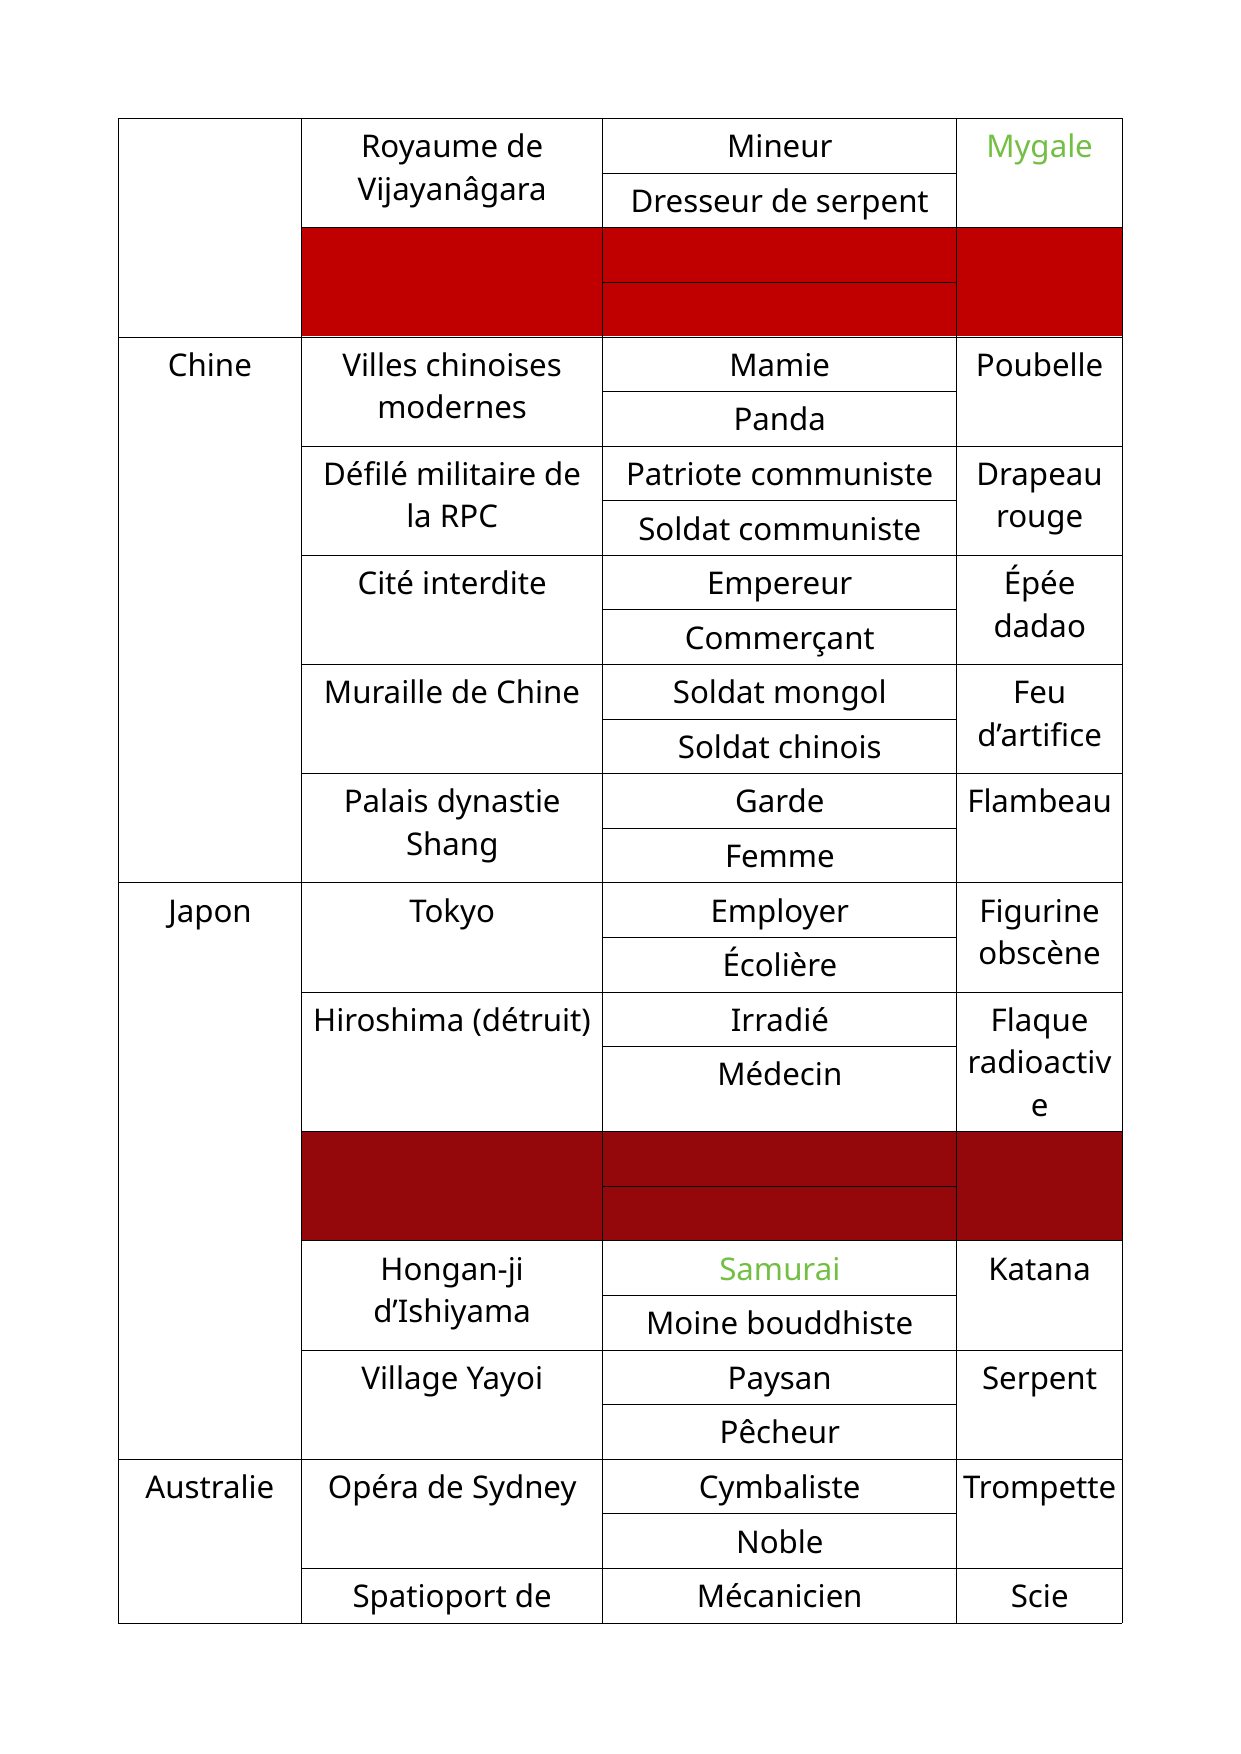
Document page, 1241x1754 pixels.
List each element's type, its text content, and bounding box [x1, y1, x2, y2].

table_cell Opéra de Sydney [302, 1460, 602, 1568]
table_cell [603, 228, 956, 282]
table_cell Mygale [957, 119, 1122, 227]
table_cell Flambeau [957, 774, 1122, 882]
table_cell Muraille de Chine [302, 665, 602, 773]
table_cell Mamie [603, 338, 956, 391]
table_cell Villes chinoises modernes [302, 338, 602, 446]
table_cell Feu d’artifice [957, 665, 1122, 773]
table_cell [302, 228, 602, 336]
table_cell Cité interdite [302, 556, 602, 664]
table_cell Dresseur de serpent [603, 174, 956, 227]
table_cell [603, 1132, 956, 1186]
table_cell Garde [603, 774, 956, 828]
table_cell Hiroshima (détruit) [302, 993, 602, 1131]
table_cell Hongan-ji d’Ishiyama [302, 1241, 602, 1349]
table_cell Écolière [603, 938, 956, 991]
table_cell Mineur [603, 119, 956, 173]
table_cell Défilé militaire de la RPC [302, 447, 602, 555]
table_cell Soldat communiste [603, 501, 956, 555]
table_cell Figurine obscène [957, 883, 1122, 991]
table_cell Soldat chinois [603, 720, 956, 773]
table_cell Australie [119, 1460, 301, 1622]
table_cell Scie [957, 1569, 1122, 1622]
table_cell Employer [603, 883, 956, 937]
table_cell [603, 1187, 956, 1240]
table_cell Moine bouddhiste [603, 1296, 956, 1349]
table_cell Cymbaliste [603, 1460, 956, 1513]
table_cell Empereur [603, 556, 956, 609]
table_cell Drapeau rouge [957, 447, 1122, 555]
table_cell Trompette [957, 1460, 1122, 1568]
table_cell Royaume de Vijayanâgara [302, 119, 602, 227]
table_cell Tokyo [302, 883, 602, 991]
table_cell Mécanicien [603, 1569, 956, 1622]
table_cell Village Yayoi [302, 1351, 602, 1459]
table_cell Noble [603, 1514, 956, 1568]
table_cell Paysan [603, 1351, 956, 1404]
table_cell Soldat mongol [603, 665, 956, 718]
table_cell Médecin [603, 1047, 956, 1131]
table_cell Patriote communiste [603, 447, 956, 500]
table_cell [119, 119, 301, 336]
table_cell Spatioport de [302, 1569, 602, 1622]
table_cell Pêcheur [603, 1405, 956, 1459]
table_cell Palais dynastie Shang [302, 774, 602, 882]
table_cell [302, 1132, 602, 1240]
table_cell Panda [603, 392, 956, 446]
table_cell [957, 228, 1122, 336]
table_cell Chine [119, 338, 301, 882]
table_cell Femme [603, 829, 956, 882]
table_cell Irradié [603, 993, 956, 1046]
table_cell [957, 1132, 1122, 1240]
table_cell [603, 283, 956, 336]
table_cell Japon [119, 883, 301, 1459]
table_cell Épée dadao [957, 556, 1122, 664]
table_cell Commerçant [603, 610, 956, 664]
table_cell Poubelle [957, 338, 1122, 446]
table_cell Flaque radioactive [957, 993, 1122, 1131]
table_cell Samurai [603, 1241, 956, 1295]
table_cell Serpent [957, 1351, 1122, 1459]
table_cell Katana [957, 1241, 1122, 1349]
